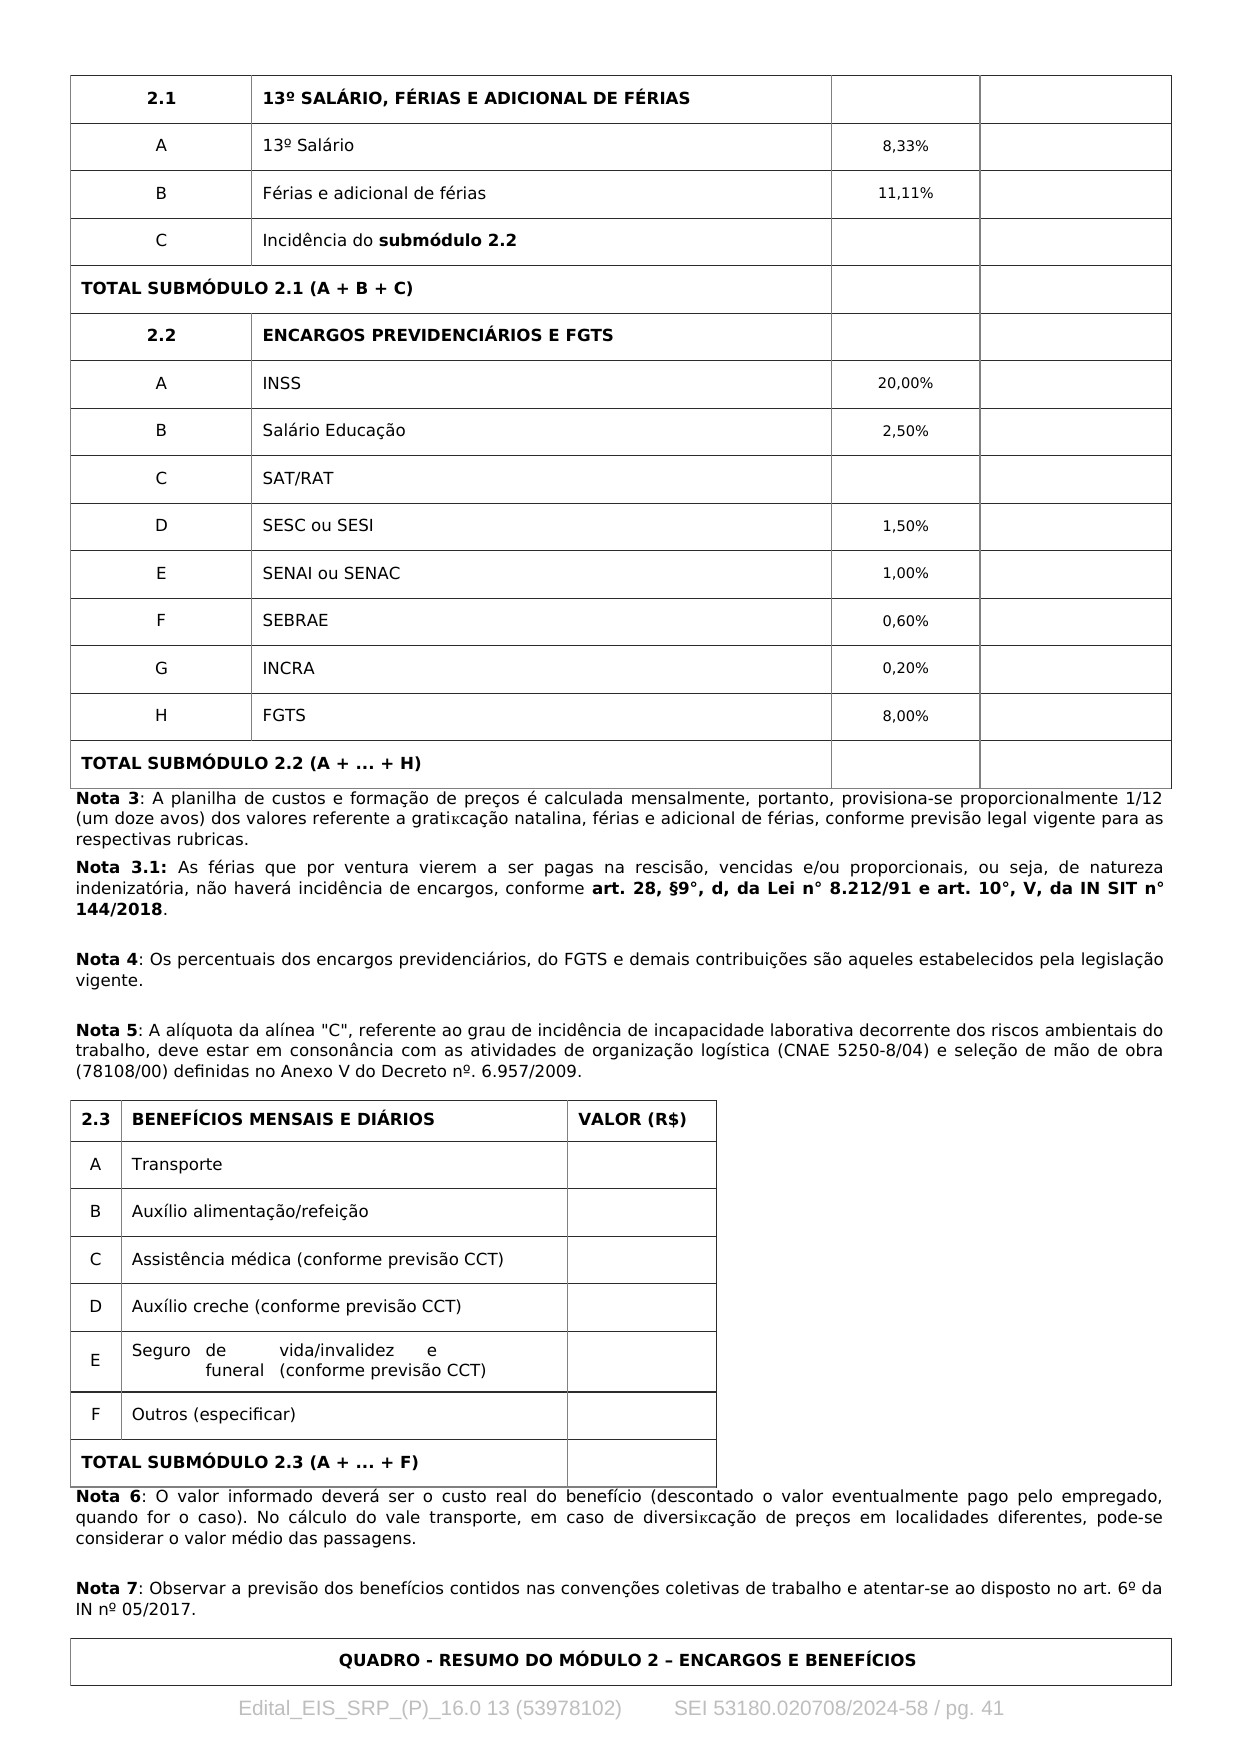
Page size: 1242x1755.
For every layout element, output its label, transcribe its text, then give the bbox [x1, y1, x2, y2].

table_cell E [71, 1332, 121, 1391]
table_cell [981, 124, 1171, 170]
table_cell ENCARGOS PREVIDENCIÁRIOS E FGTS [252, 314, 831, 360]
table_cell [568, 1440, 716, 1486]
table_cell [981, 266, 1171, 312]
table_cell B [71, 171, 251, 217]
table_cell D [71, 1284, 121, 1331]
table_cell [568, 1284, 716, 1331]
table_cell SENAI ou SENAC [252, 551, 831, 597]
table_cell Auxílio creche (conforme previsão CCT) [122, 1284, 567, 1331]
table_cell [981, 171, 1171, 217]
table_cell 13º SALÁRIO, FÉRIAS E ADICIONAL DE FÉRIAS [252, 76, 831, 122]
table_cell E [71, 551, 251, 597]
table_cell [568, 1189, 716, 1236]
table_cell [568, 1393, 716, 1439]
table_cell TOTAL SUBMÓDULO 2.3 (A + ... + F) [71, 1440, 567, 1486]
table_cell TOTAL SUBMÓDULO 2.1 (A + B + C) [71, 266, 831, 312]
table_cell [832, 456, 979, 502]
table_cell [981, 314, 1171, 360]
table_cell C [71, 219, 251, 265]
table_cell [981, 504, 1171, 550]
text Nota 3.1: As férias que por ventura vierem a ser pagas na rescisão, vencidas e/ou proporcionais, ou seja, de natureza indenizatória, não haverá incidência de encargos, conforme art. 28, §9°, d, da Lei n° 8.212/91 e art. 10°, V, da IN SIT n° 144/2018. [75, 858, 1165, 919]
table_cell D [71, 504, 251, 550]
table_cell [832, 741, 979, 787]
table_cell 0,60% [832, 599, 979, 645]
table_cell [981, 76, 1171, 122]
table_cell Assistência médica (conforme previsão CCT) [122, 1237, 567, 1283]
table_cell [981, 551, 1171, 597]
text Nota 6: O valor informado deverá ser o custo real do benefício (descontado o valor eventualmente pago pelo empregado, quando for o caso). No cálculo do vale transporte, em caso de diversicação de preços em localidades diferentes, pode-se considerar o valor médio das passagens. [75, 1487, 1165, 1548]
table_cell [832, 266, 979, 312]
table_cell Auxílio alimentação/refeição [122, 1189, 567, 1236]
table_cell [832, 76, 979, 122]
table_cell 2,50% [832, 409, 979, 455]
table_cell [832, 219, 979, 265]
table_cell [832, 314, 979, 360]
table_cell INSS [252, 361, 831, 407]
table_cell SESC ou SESI [252, 504, 831, 550]
table_cell Outros (especificar) [122, 1393, 567, 1439]
table_cell [981, 599, 1171, 645]
table_cell Salário Educação [252, 409, 831, 455]
table_cell [981, 741, 1171, 787]
table_cell [568, 1237, 716, 1283]
table_cell H [71, 694, 251, 740]
text Nota 5: A alíquota da alínea "C", referente ao grau de incidência de incapacidade laborativa decorrente dos riscos ambientais do trabalho, deve estar em consonância com as atividades de organização logística (CNAE 5250-8/04) e seleção de mão de obra (78108/00) definidas no Anexo V do Decreto nº. 6.957/2009. [75, 1021, 1165, 1081]
table_cell Férias e adicional de férias [252, 171, 831, 217]
table_header QUADRO - RESUMO DO MÓDULO 2 – ENCARGOS E BENEFÍCIOS [71, 1639, 928, 1685]
table_cell A [71, 1142, 121, 1188]
table_cell [981, 409, 1171, 455]
table_cell Incidência do submódulo 2.2 [252, 219, 831, 265]
table_cell [981, 361, 1171, 407]
table_cell 13º Salário [252, 124, 831, 170]
table_cell Seguro de vida/invalidez e funeral (conforme previsão CCT) [122, 1332, 567, 1391]
table_cell [981, 646, 1171, 692]
table_cell 1,00% [832, 551, 979, 597]
table_cell B [71, 1189, 121, 1236]
table_cell 2.1 [71, 76, 251, 122]
table_cell [981, 694, 1171, 740]
table_cell FGTS [252, 694, 831, 740]
table_cell A [71, 361, 251, 407]
table_header BENEFÍCIOS MENSAIS E DIÁRIOS [122, 1101, 567, 1141]
table_cell 8,00% [832, 694, 979, 740]
table_header 2.3 [71, 1101, 121, 1141]
table_cell A [71, 124, 251, 170]
table_cell INCRA [252, 646, 831, 692]
table_cell 20,00% [832, 361, 979, 407]
table_cell Transporte [122, 1142, 567, 1188]
table_header VALOR (R$) [568, 1101, 716, 1141]
table_cell C [71, 456, 251, 502]
table_cell F [71, 1393, 121, 1439]
text Nota 3: A planilha de custos e formação de preços é calculada mensalmente, portanto, provisiona-se proporcionalmente 1/12 (um doze avos) dos valores referente a graticação natalina, férias e adicional de férias, conforme previsão legal vigente para as respectivas rubricas. [75, 789, 1165, 849]
table_cell SEBRAE [252, 599, 831, 645]
table_header [929, 1639, 1171, 1685]
text Nota 7: Observar a previsão dos benefícios contidos nas convenções coletivas de trabalho e atentar-se ao disposto no art. 6º da IN nº 05/2017. [75, 1579, 1165, 1619]
table_cell TOTAL SUBMÓDULO 2.2 (A + ... + H) [71, 741, 831, 787]
table_cell 8,33% [832, 124, 979, 170]
table_cell 2.2 [71, 314, 251, 360]
table_cell [568, 1142, 716, 1188]
table_cell 0,20% [832, 646, 979, 692]
table_cell F [71, 599, 251, 645]
table_cell 1,50% [832, 504, 979, 550]
text Nota 4: Os percentuais dos encargos previdenciários, do FGTS e demais contribuições são aqueles estabelecidos pela legislação vigente. [75, 950, 1165, 990]
table_cell SAT/RAT [252, 456, 831, 502]
table_cell C [71, 1237, 121, 1283]
table_cell G [71, 646, 251, 692]
table_cell [981, 219, 1171, 265]
table_cell B [71, 409, 251, 455]
table_cell 11,11% [832, 171, 979, 217]
table_cell [981, 456, 1171, 502]
table_cell [568, 1332, 716, 1391]
